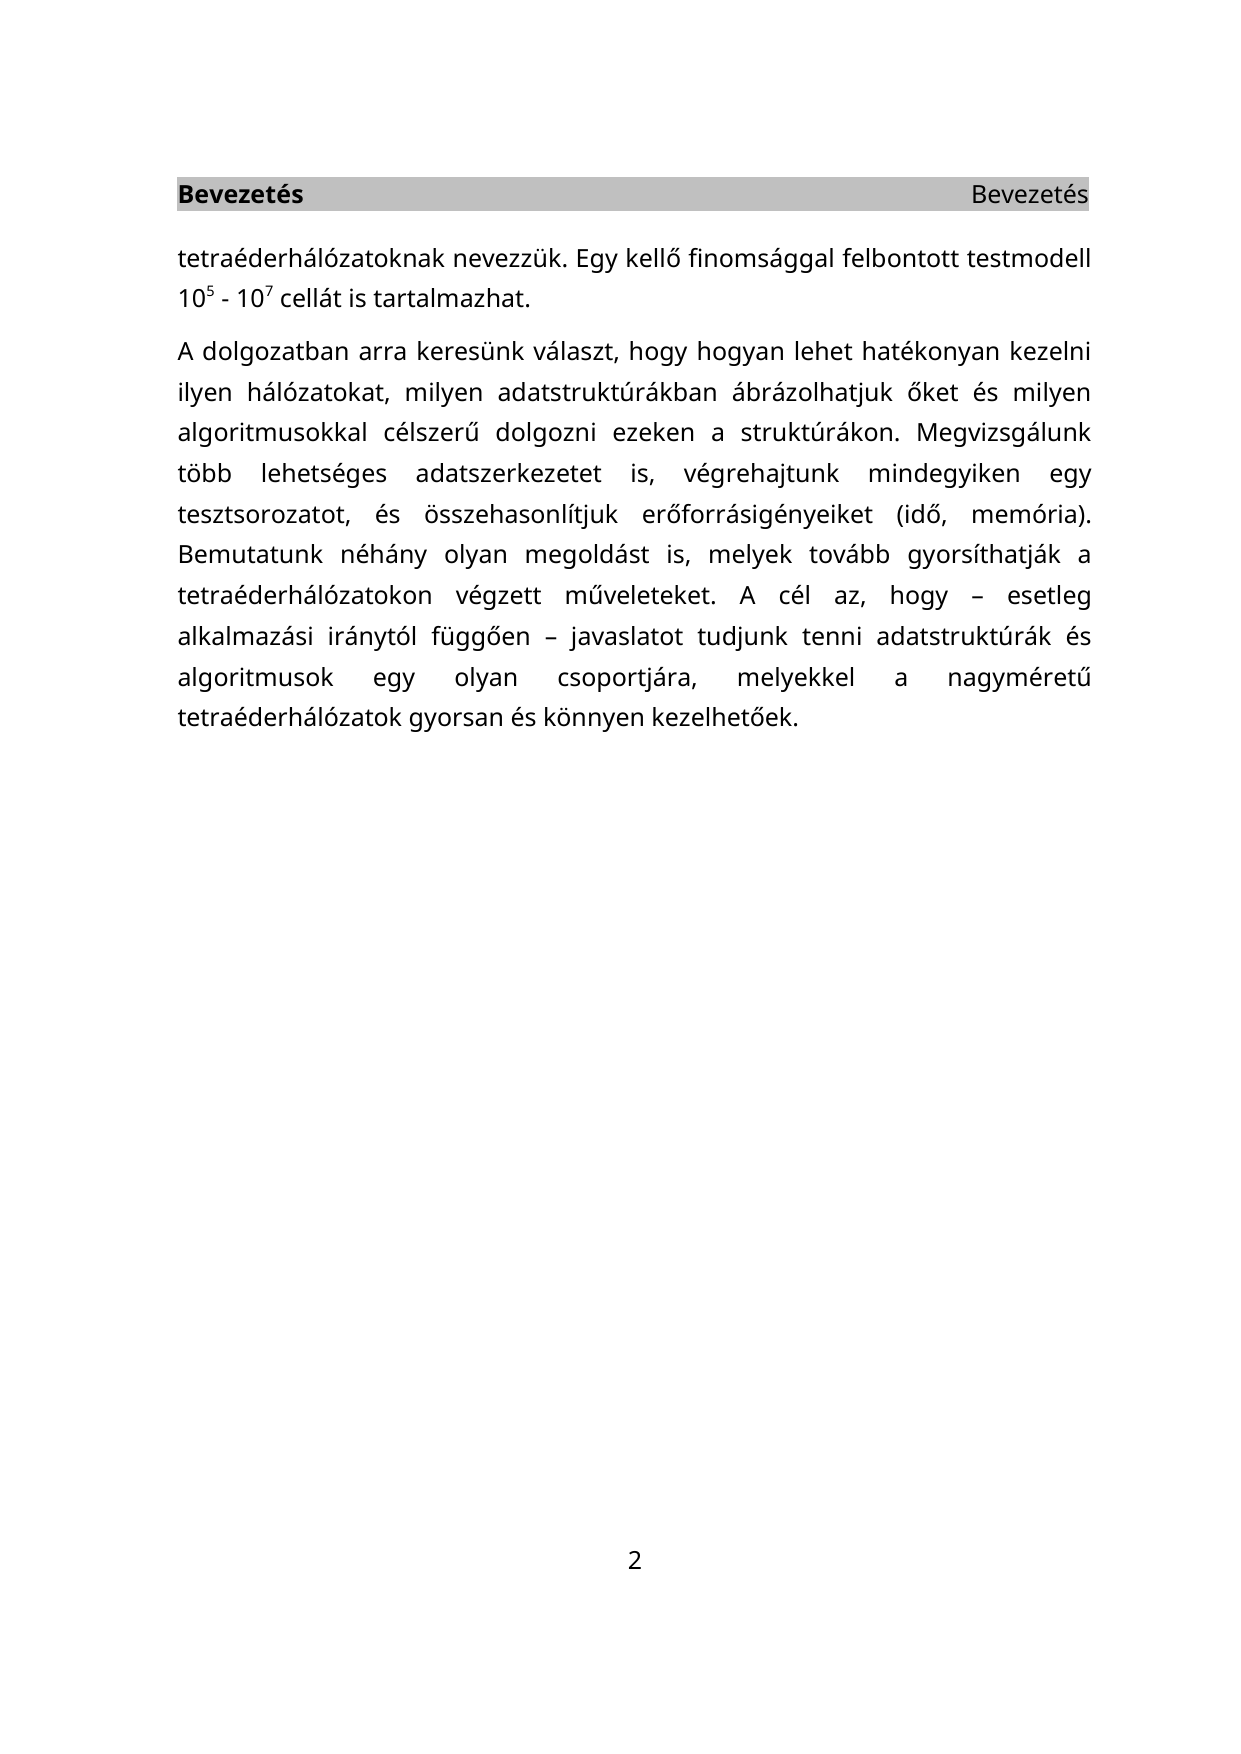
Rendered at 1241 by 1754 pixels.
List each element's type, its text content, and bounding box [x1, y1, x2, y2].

text tetraéderhálózatoknak nevezzük. Egy kellő finomsággal felbontott testmodell 105 - 107 cellát is tartalmazhat. [177, 241, 1093, 315]
text A dolgozatban arra keresünk választ, hogy hogyan lehet hatékonyan kezelni ilyen hálózatokat, milyen adatstruktúrákban ábrázolhatjuk őket és milyen algoritmusokkal célszerű dolgozni ezeken a struktúrákon. Megvizsgálunk több lehetséges adatszerkezetet is, végrehajtunk mindegyiken egy tesztsorozatot, és összehasonlítjuk erőforrásigényeiket (idő, memória). Bemutatunk néhány olyan megoldást is, melyek tovább gyorsíthatják a tetraéderhálózatokon végzett műveleteket. A cél az, hogy – esetleg alkalmazási iránytól függően – javaslatot tudjunk tenni adatstruktúrák és algoritmusok egy olyan csoportjára, melyekkel a nagyméretű tetraéderhálózatok gyorsan és könnyen kezelhetőek. [177, 334, 1093, 734]
